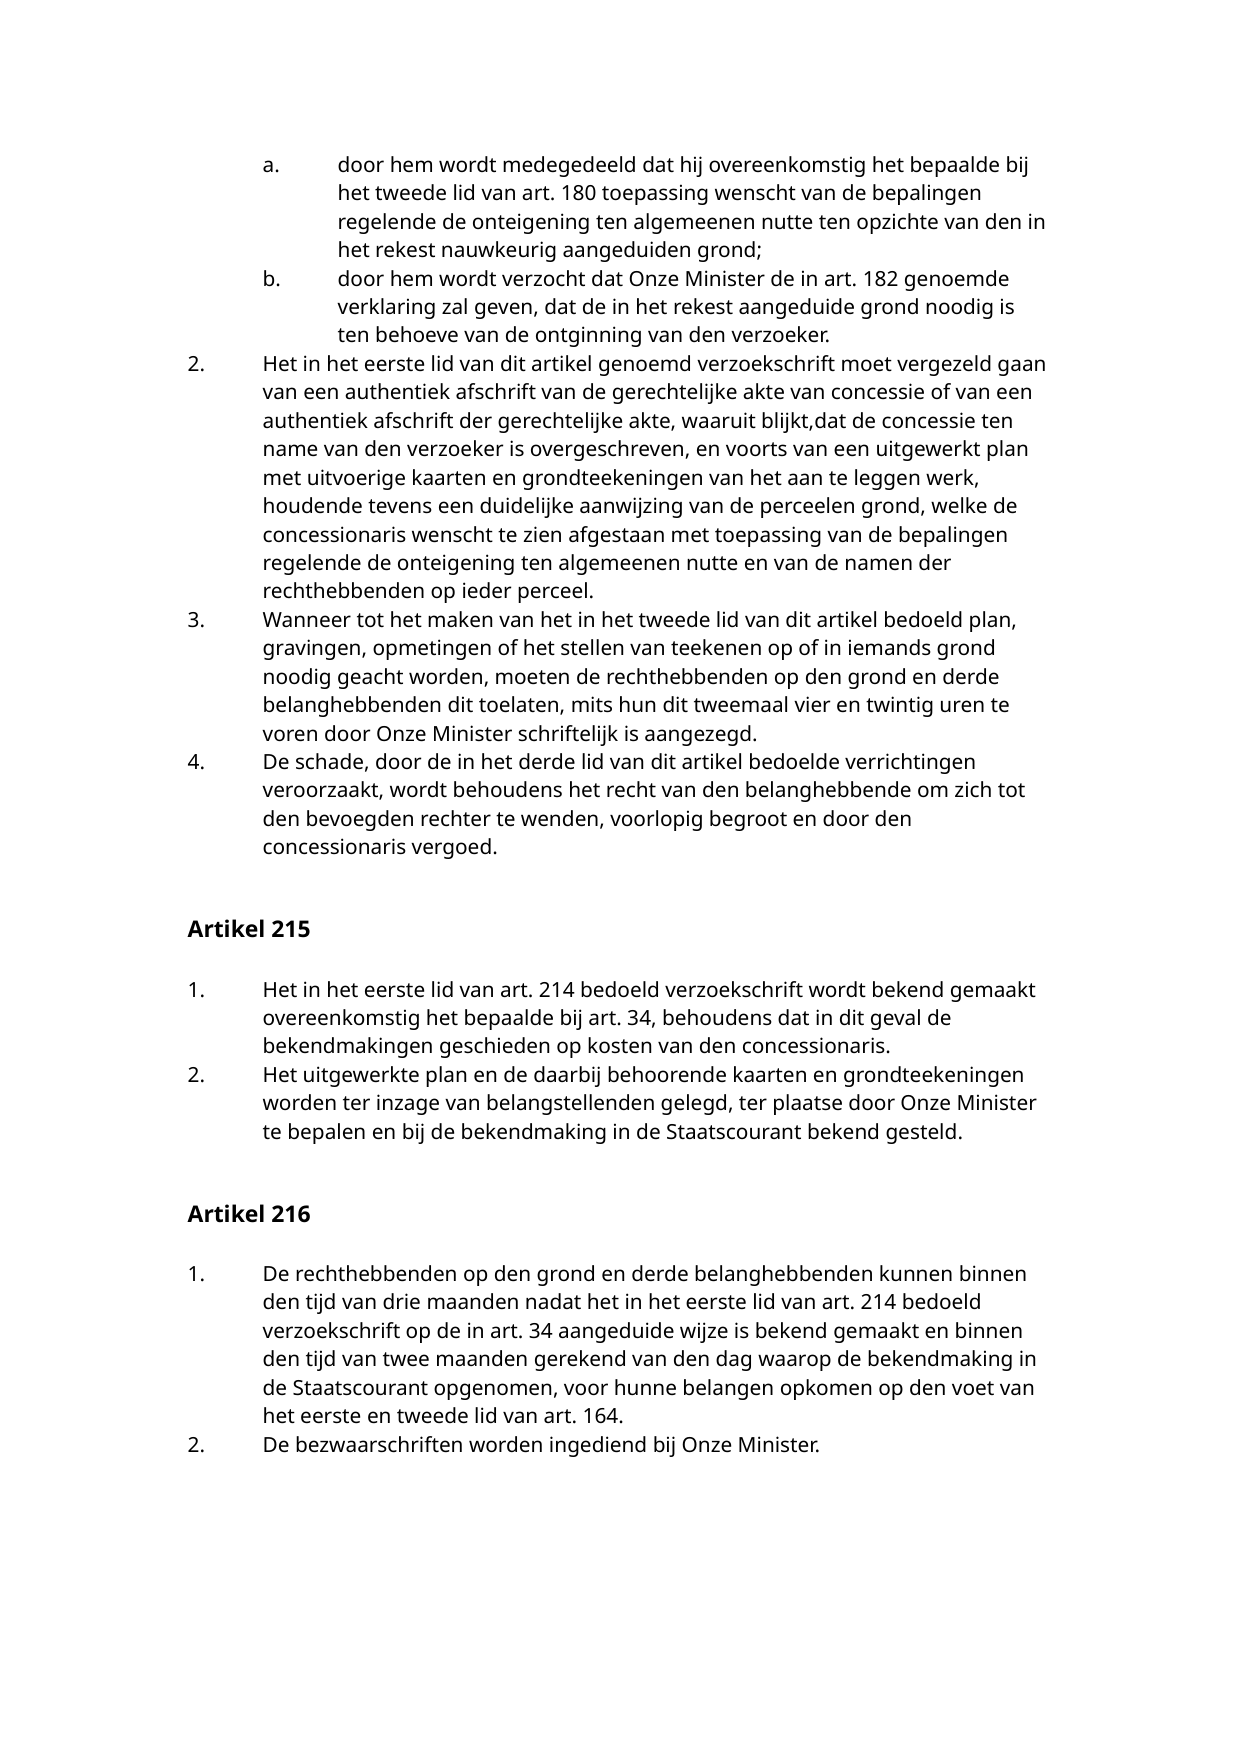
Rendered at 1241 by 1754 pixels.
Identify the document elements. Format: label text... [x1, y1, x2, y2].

list Het uitgewerkte plan en de daarbij behoorende kaarten en grondteekeningen worden ter inzage van belangstellenden gelegd, ter plaatse door Onze Minister te bepalen en bij de bekendmaking in de Staatscourant bekend gesteld. [187, 1060, 1053, 1145]
list De rechthebbenden op den grond en derde belanghebbenden kunnen binnen den tijd van drie maanden nadat het in het eerste lid van art. 214 bedoeld verzoekschrift op de in art. 34 aangeduide wijze is bekend gemaakt en binnen den tijd van twee maanden gerekend van den dag waarop de bekendmaking in de Staatscourant opgenomen, voor hunne belangen opkomen op den voet van het eerste en tweede lid van art. 164. [187, 1259, 1053, 1430]
list door hem wordt medegedeeld dat hij overeenkomstig het bepaalde bij het tweede lid van art. 180 toepassing wenscht van de bepalingen regelende de onteigening ten algemeenen nutte ten opzichte van den in het rekest nauwkeurig aangeduiden grond; [262, 150, 1053, 264]
list Het in het eerste lid van dit artikel genoemd verzoekschrift moet vergezeld gaan van een authentiek afschrift van de gerechtelijke akte van concessie of van een authentiek afschrift der gerechtelijke akte, waaruit blijkt,dat de concessie ten name van den verzoeker is overgeschreven, en voorts van een uitgewerkt plan met uitvoerige kaarten en grondteekeningen van het aan te leggen werk, houdende tevens een duidelijke aanwijzing van de perceelen grond, welke de concessionaris wenscht te zien afgestaan met toepassing van de bepalingen regelende de onteigening ten algemeenen nutte en van de namen der rechthebbenden op ieder perceel. [187, 349, 1053, 605]
list De schade, door de in het derde lid van dit artikel bedoelde verrichtingen veroorzaakt, wordt behoudens het recht van den belanghebbende om zich tot den bevoegden rechter te wenden, voorlopig begroot en door den concessionaris vergoed. [187, 747, 1053, 861]
subtitle Artikel 216 [187, 1198, 1053, 1229]
list Wanneer tot het maken van het in het tweede lid van dit artikel bedoeld plan, gravingen, opmetingen of het stellen van teekenen op of in iemands grond noodig geacht worden, moeten de rechthebbenden op den grond en derde belanghebbenden dit toelaten, mits hun dit tweemaal vier en twintig uren te voren door Onze Minister schriftelijk is aangezegd. [187, 605, 1053, 747]
list De bezwaarschriften worden ingediend bij Onze Minister. [187, 1430, 1053, 1458]
list Het in het eerste lid van art. 214 bedoeld verzoekschrift wordt bekend gemaakt overeenkomstig het bepaalde bij art. 34, behoudens dat in dit geval de bekendmakingen geschieden op kosten van den concessionaris. [187, 975, 1053, 1060]
list door hem wordt verzocht dat Onze Minister de in art. 182 genoemde verklaring zal geven, dat de in het rekest aangeduide grond noodig is ten behoeve van de ontginning van den verzoeker. [262, 264, 1053, 349]
subtitle Artikel 215 [187, 913, 1053, 945]
